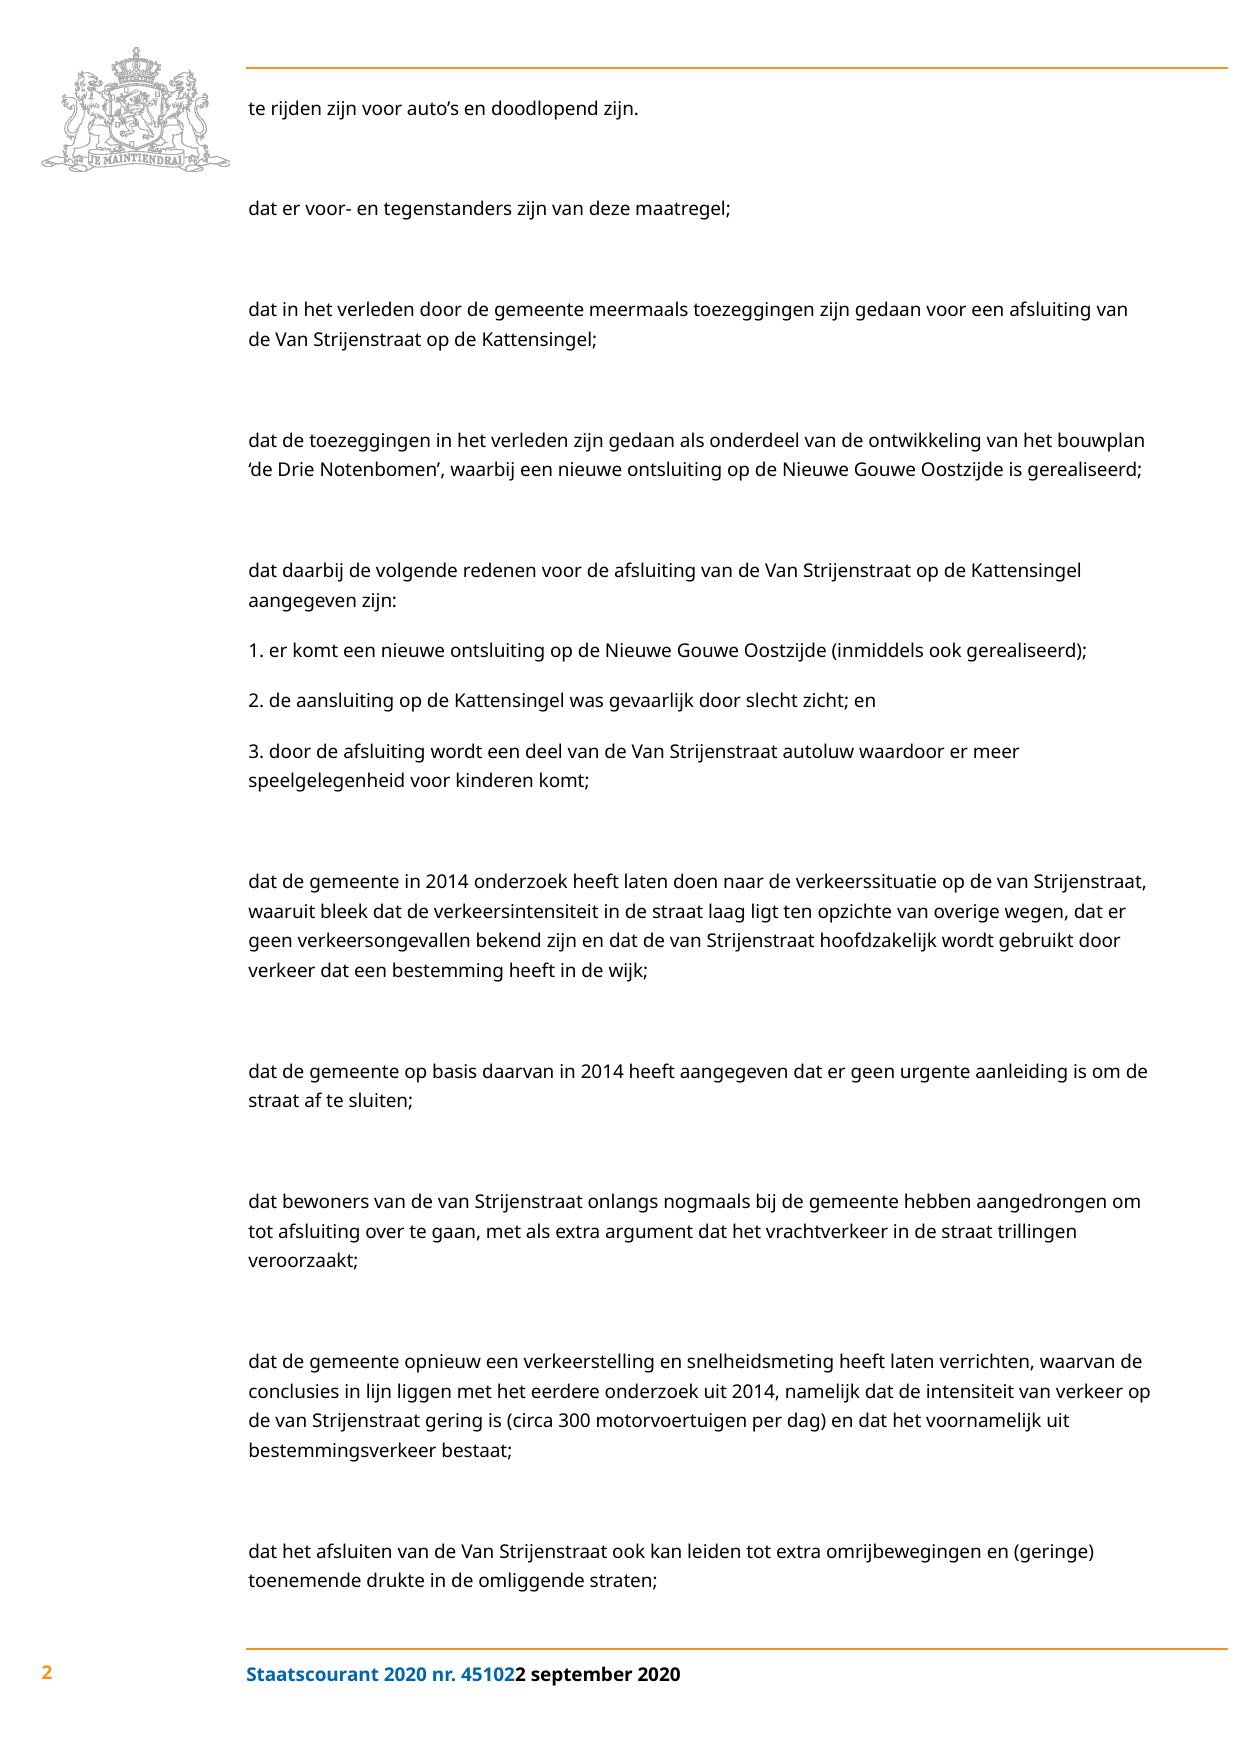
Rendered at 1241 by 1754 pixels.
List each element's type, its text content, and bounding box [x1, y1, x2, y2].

text 3. door de afsluiting wordt een deel van de Van Strijenstraat autoluw waardoor er meer speelgelegenheid voor kinderen komt; [248, 738, 1152, 793]
text dat bewoners van de van Strijenstraat onlangs nogmaals bij de gemeente hebben aangedrongen om tot afsluiting over te gaan, met als extra argument dat het vrachtverkeer in de straat trillingen veroorzaakt; [248, 1188, 1152, 1273]
text dat het afsluiten van de Van Strijenstraat ook kan leiden tot extra omrijbewegingen en (geringe) toenemende drukte in de omliggende straten; [248, 1538, 1152, 1593]
text dat in het verleden door de gemeente meermaals toezeggingen zijn gedaan voor een afsluiting van de Van Strijenstraat op de Kattensingel; [248, 296, 1152, 352]
text 2. de aansluiting op de Kattensingel was gevaarlijk door slecht zicht; en [248, 688, 1152, 713]
picture [41, 47, 231, 172]
text dat de toezeggingen in het verleden zijn gedaan als onderdeel van de ontwikkeling van het bouwplan ‘de Drie Notenbomen’, waarbij een nieuwe ontsluiting op de Nieuwe Gouwe Oostzijde is gerealiseerd; [248, 427, 1152, 482]
text dat de gemeente op basis daarvan in 2014 heeft aangegeven dat er geen urgente aanleiding is om de straat af te sluiten; [248, 1058, 1152, 1113]
text 1. er komt een nieuwe ontsluiting op de Nieuwe Gouwe Oostzijde (inmiddels ook gerealiseerd); [248, 637, 1152, 663]
text dat daarbij de volgende redenen voor de afsluiting van de Van Strijenstraat op de Kattensingel aangegeven zijn: [248, 557, 1152, 613]
text dat er voor- en tegenstanders zijn van deze maatregel; [248, 196, 1152, 221]
text dat de gemeente opnieuw een verkeerstelling en snelheidsmeting heeft laten verrichten, waarvan de conclusies in lijn liggen met het eerdere onderzoek uit 2014, namelijk dat de intensiteit van verkeer op de van Strijenstraat gering is (circa 300 motorvoertuigen per dag) en dat het voornamelijk uit bestemmingsverkeer bestaat; [248, 1348, 1152, 1463]
text dat de gemeente in 2014 onderzoek heeft laten doen naar de verkeerssituatie op de van Strijenstraat, waaruit bleek dat de verkeersintensiteit in de straat laag ligt ten opzichte van overige wegen, dat er geen verkeersongevallen bekend zijn en dat de van Strijenstraat hoofdzakelijk wordt gebruikt door verkeer dat een bestemming heeft in de wijk; [248, 868, 1152, 983]
text te rijden zijn voor auto’s en doodlopend zijn. [248, 95, 1152, 121]
